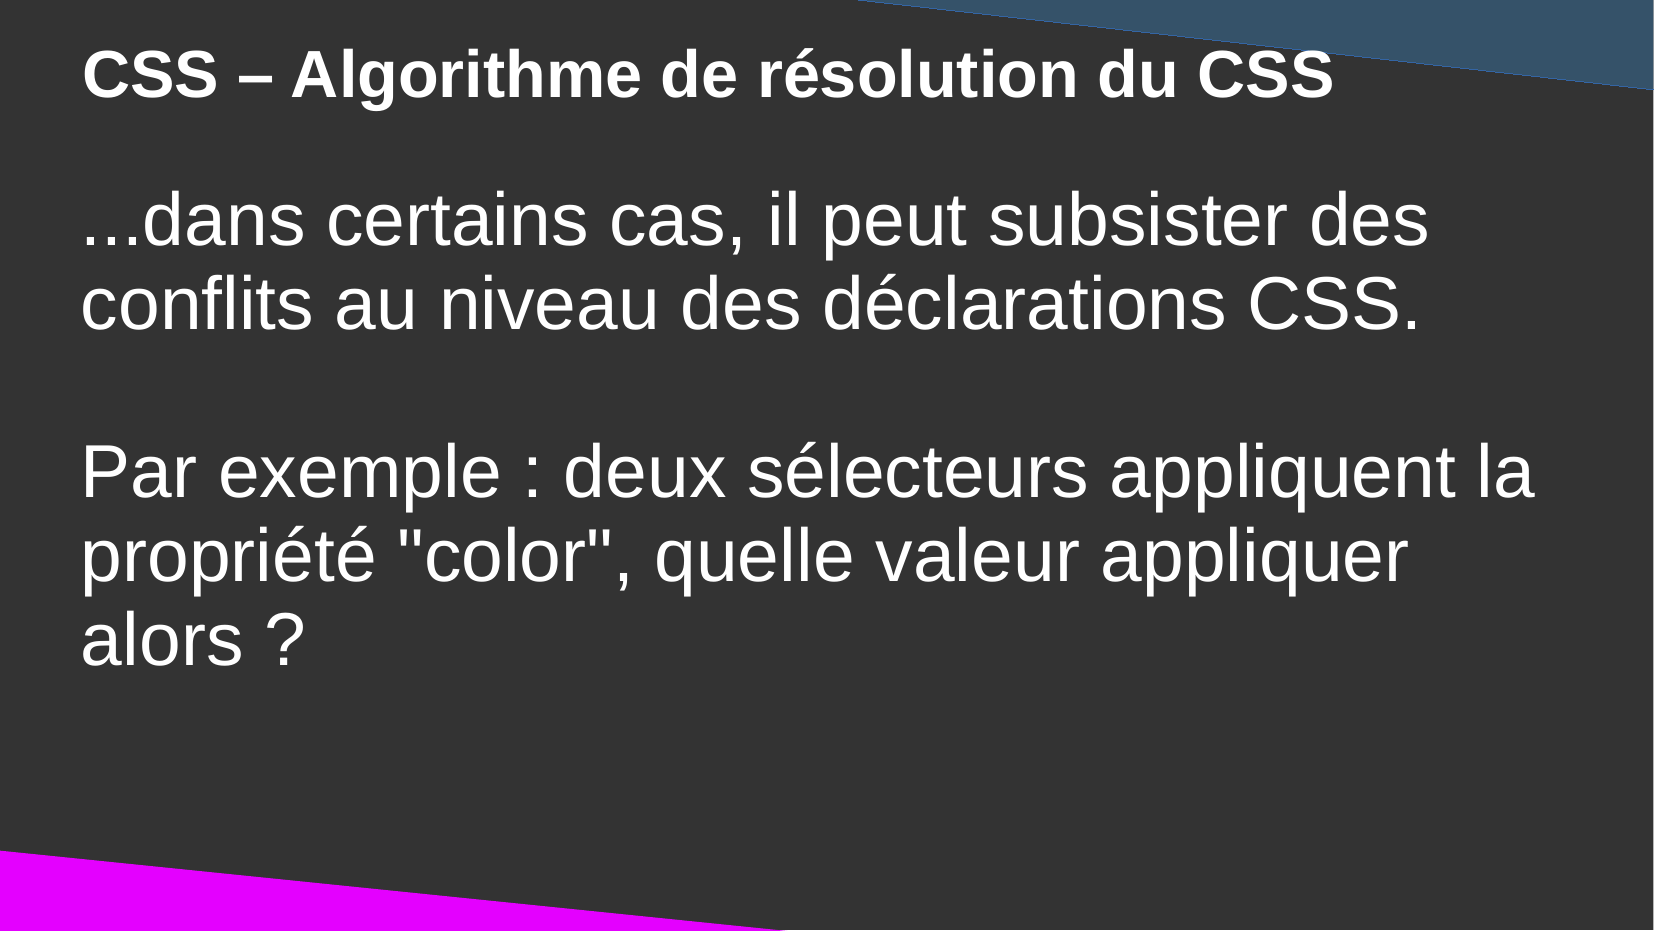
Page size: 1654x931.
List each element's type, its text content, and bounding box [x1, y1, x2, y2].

text_box [0, 850, 788, 931]
title CSS – Algorithme de résolution du CSS [82, 37, 1571, 114]
list ...dans certains cas, il peut subsister des conflits au niveau des déclarations CSS. Par exemple : deux sélecteurs appliquent la propriété "color", quelle valeur appliquer alors ? [80, 177, 1605, 780]
text_box [858, 0, 1654, 90]
